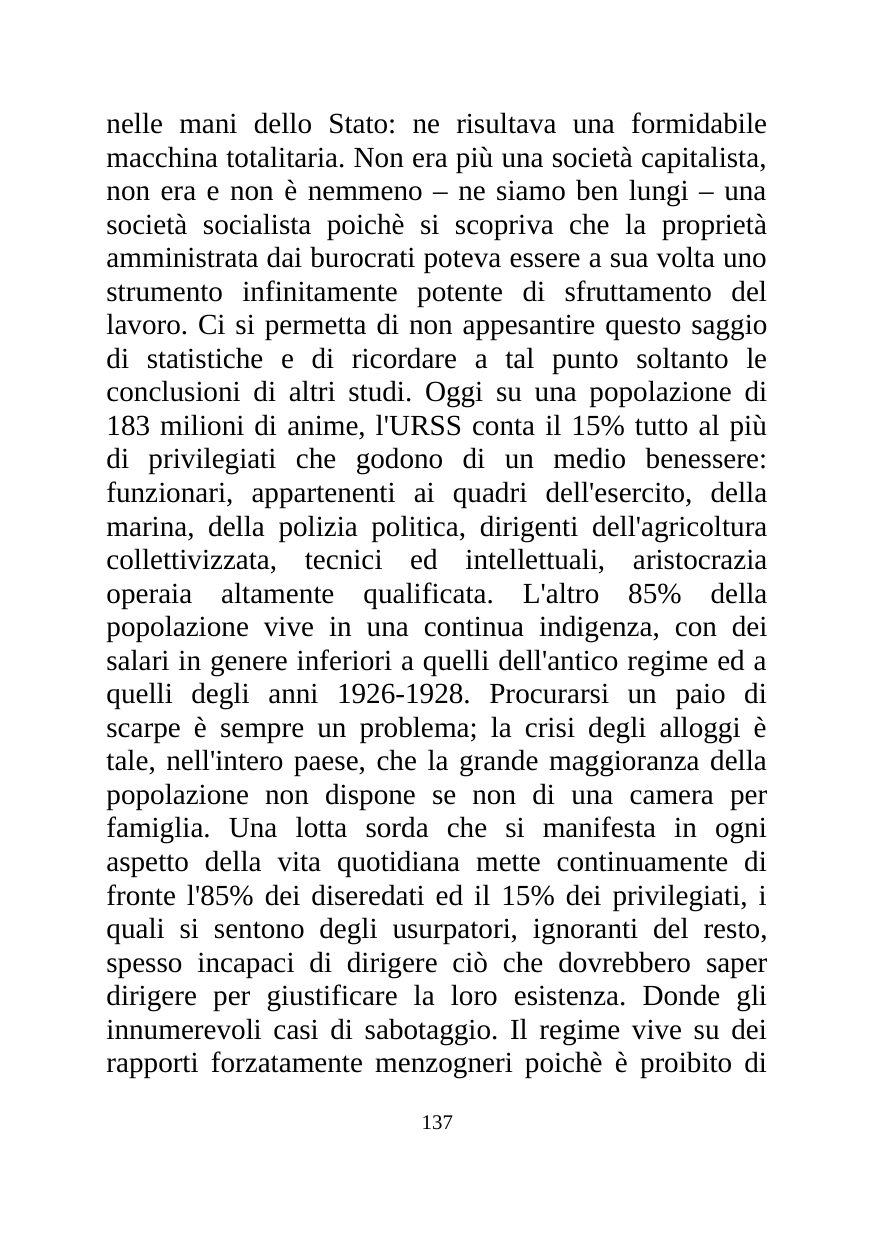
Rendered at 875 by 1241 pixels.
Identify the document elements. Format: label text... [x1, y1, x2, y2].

text nelle mani dello Stato: ne risultava una formidabile macchina totalitaria. Non era più una società capitalista, non era e non è nemmeno – ne siamo ben lungi – una società socialista poichè si scopriva che la proprietà amministrata dai burocrati poteva essere a sua volta uno strumento infinitamente potente di sfruttamento del lavoro. Ci si permetta di non appesantire questo saggio di statistiche e di ricordare a tal punto soltanto le conclusioni di altri studi. Oggi su una popolazione di 183 milioni di anime, l'URSS conta il 15% tutto al più di privilegiati che godono di un medio benessere: funzionari, appartenenti ai quadri dell'esercito, della marina, della polizia politica, dirigenti dell'agricoltura collettivizzata, tecnici ed intellettuali, aristocrazia operaia altamente qualificata. L'altro 85% della popolazione vive in una continua indigenza, con dei salari in genere inferiori a quelli dell'antico regime ed a quelli degli anni 1926-1928. Procurarsi un paio di scarpe è sempre un problema; la crisi degli alloggi è tale, nell'intero paese, che la grande maggioranza della popolazione non dispone se non di una camera per famiglia. Una lotta sorda che si manifesta in ogni aspetto della vita quotidiana mette continuamente di fronte l'85% dei diseredati ed il 15% dei privilegiati, i quali si sentono degli usurpatori, ignoranti del resto, spesso incapaci di dirigere ciò che dovrebbero saper dirigere per giustificare la loro esistenza. Donde gli innumerevoli casi di sabotaggio. Il regime vive su dei rapporti forzatamente menzogneri poichè è proibito di [106, 106, 768, 1079]
